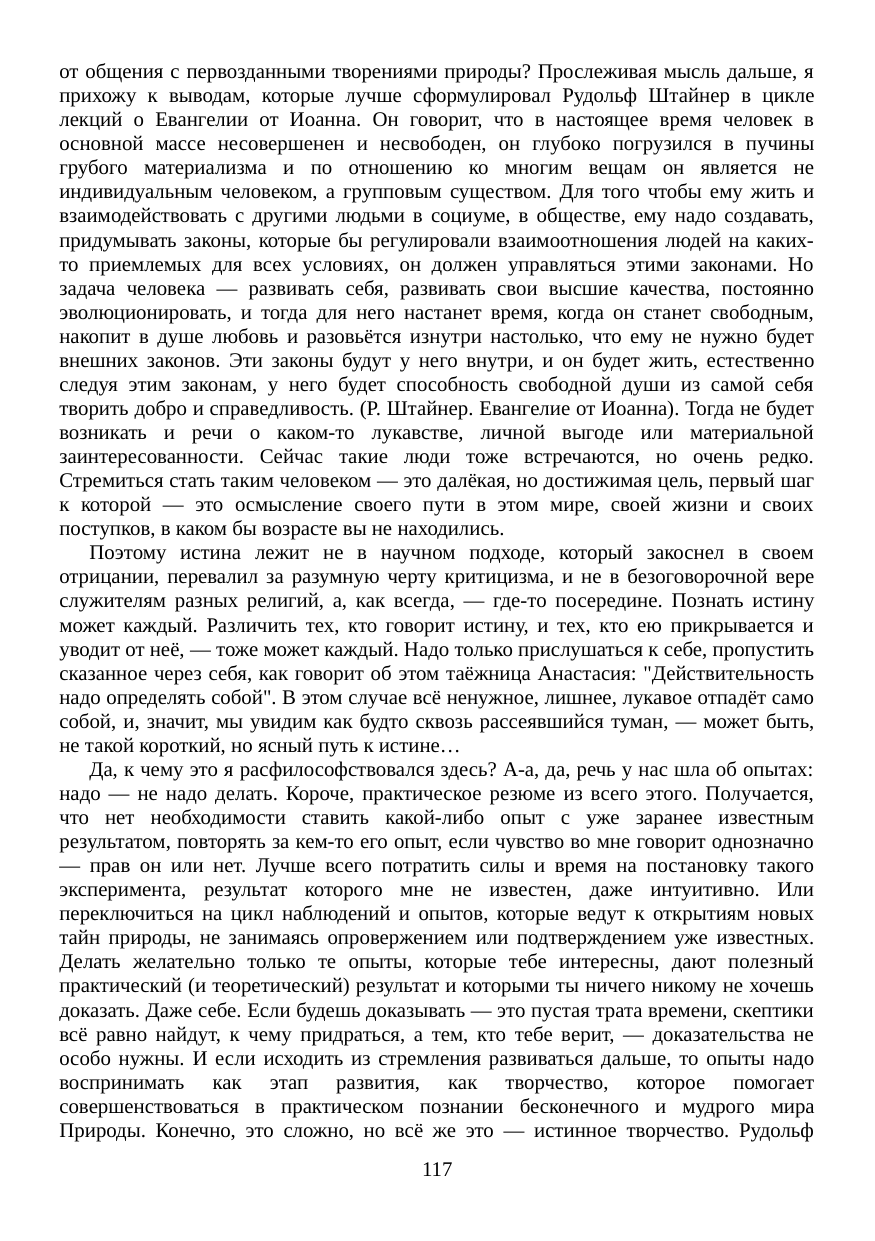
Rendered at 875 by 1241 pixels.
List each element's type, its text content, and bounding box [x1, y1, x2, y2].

text Да, к чему это я расфилософствовался здесь? А-а, да, речь у нас шла об опытах: надо — не надо делать. Короче, практическое резюме из всего этого. Получается, что нет необходимости ставить какой-либо опыт с уже заранее известным результатом, повторять за кем-то его опыт, если чувство во мне говорит однозначно — прав он или нет. Лучше всего потратить силы и время на постановку такого эксперимента, результат которого мне не известен, даже интуитивно. Или переключиться на цикл наблюдений и опытов, которые ведут к открытиям новых тайн природы, не занимаясь опровержением или подтверждением уже известных. Делать желательно только те опыты, которые тебе интересны, дают полезный практический (и теоретический) результат и которыми ты ничего никому не хочешь доказать. Даже себе. Если будешь доказывать — это пустая трата времени, скептики всё равно найдут, к чему придраться, а тем, кто тебе верит, — доказательства не особо нужны. И если исходить из стремления развиваться дальше, то опыты надо воспринимать как этап развития, как творчество, которое помогает совершенствоваться в практическом познании бесконечного и мудрого мира Природы. Конечно, это сложно, но всё же это — истинное творчество. Рудольф [59, 757, 815, 1142]
text от общения с первозданными творениями природы? Прослеживая мысль дальше, я прихожу к выводам, которые лучше сформулировал Рудольф Штайнер в цикле лекций о Евангелии от Иоанна. Он говорит, что в настоящее время человек в основной массе несовершенен и несвободен, он глубоко погрузился в пучины грубого материализма и по отношению ко многим вещам он является не индивидуальным человеком, а групповым существом. Для того чтобы ему жить и взаимодействовать с другими людьми в социуме, в обществе, ему надо создавать, придумывать законы, которые бы регулировали взаимоотношения людей на каких-то приемлемых для всех условиях, он должен управляться этими законами. Но задача человека — развивать себя, развивать свои высшие качества, постоянно эволюционировать, и тогда для него настанет время, когда он станет свободным, накопит в душе любовь и разовьётся изнутри настолько, что ему не нужно будет внешних законов. Эти законы будут у него внутри, и он будет жить, естественно следуя этим законам, у него будет способность свободной души из самой себя творить добро и справедливость. (Р. Штайнер. Евангелие от Иоанна). Тогда не будет возникать и речи о каком-то лукавстве, личной выгоде или материальной заинтересованности. Сейчас такие люди тоже встречаются, но очень редко. Стремиться стать таким человеком — это далёкая, но достижимая цель, первый шаг к которой — это осмысление своего пути в этом мире, своей жизни и своих поступков, в каком бы возрасте вы не находились. [59, 59, 815, 540]
text Поэтому истина лежит не в научном подходе, который закоснел в своем отрицании, перевалил за разумную черту критицизма, и не в безоговорочной вере служителям разных религий, а, как всегда, — где-то посередине. Познать истину может каждый. Различить тех, кто говорит истину, и тех, кто ею прикрывается и уводит от неё, — тоже может каждый. Надо только прислушаться к себе, пропустить сказанное через себя, как говорит об этом таёжница Анастасия: "Действительность надо определять собой". В этом случае всё ненужное, лишнее, лукавое отпадёт само собой, и, значит, мы увидим как будто сквозь рассеявшийся туман, — может быть, не такой короткий, но ясный путь к истине… [59, 540, 815, 757]
